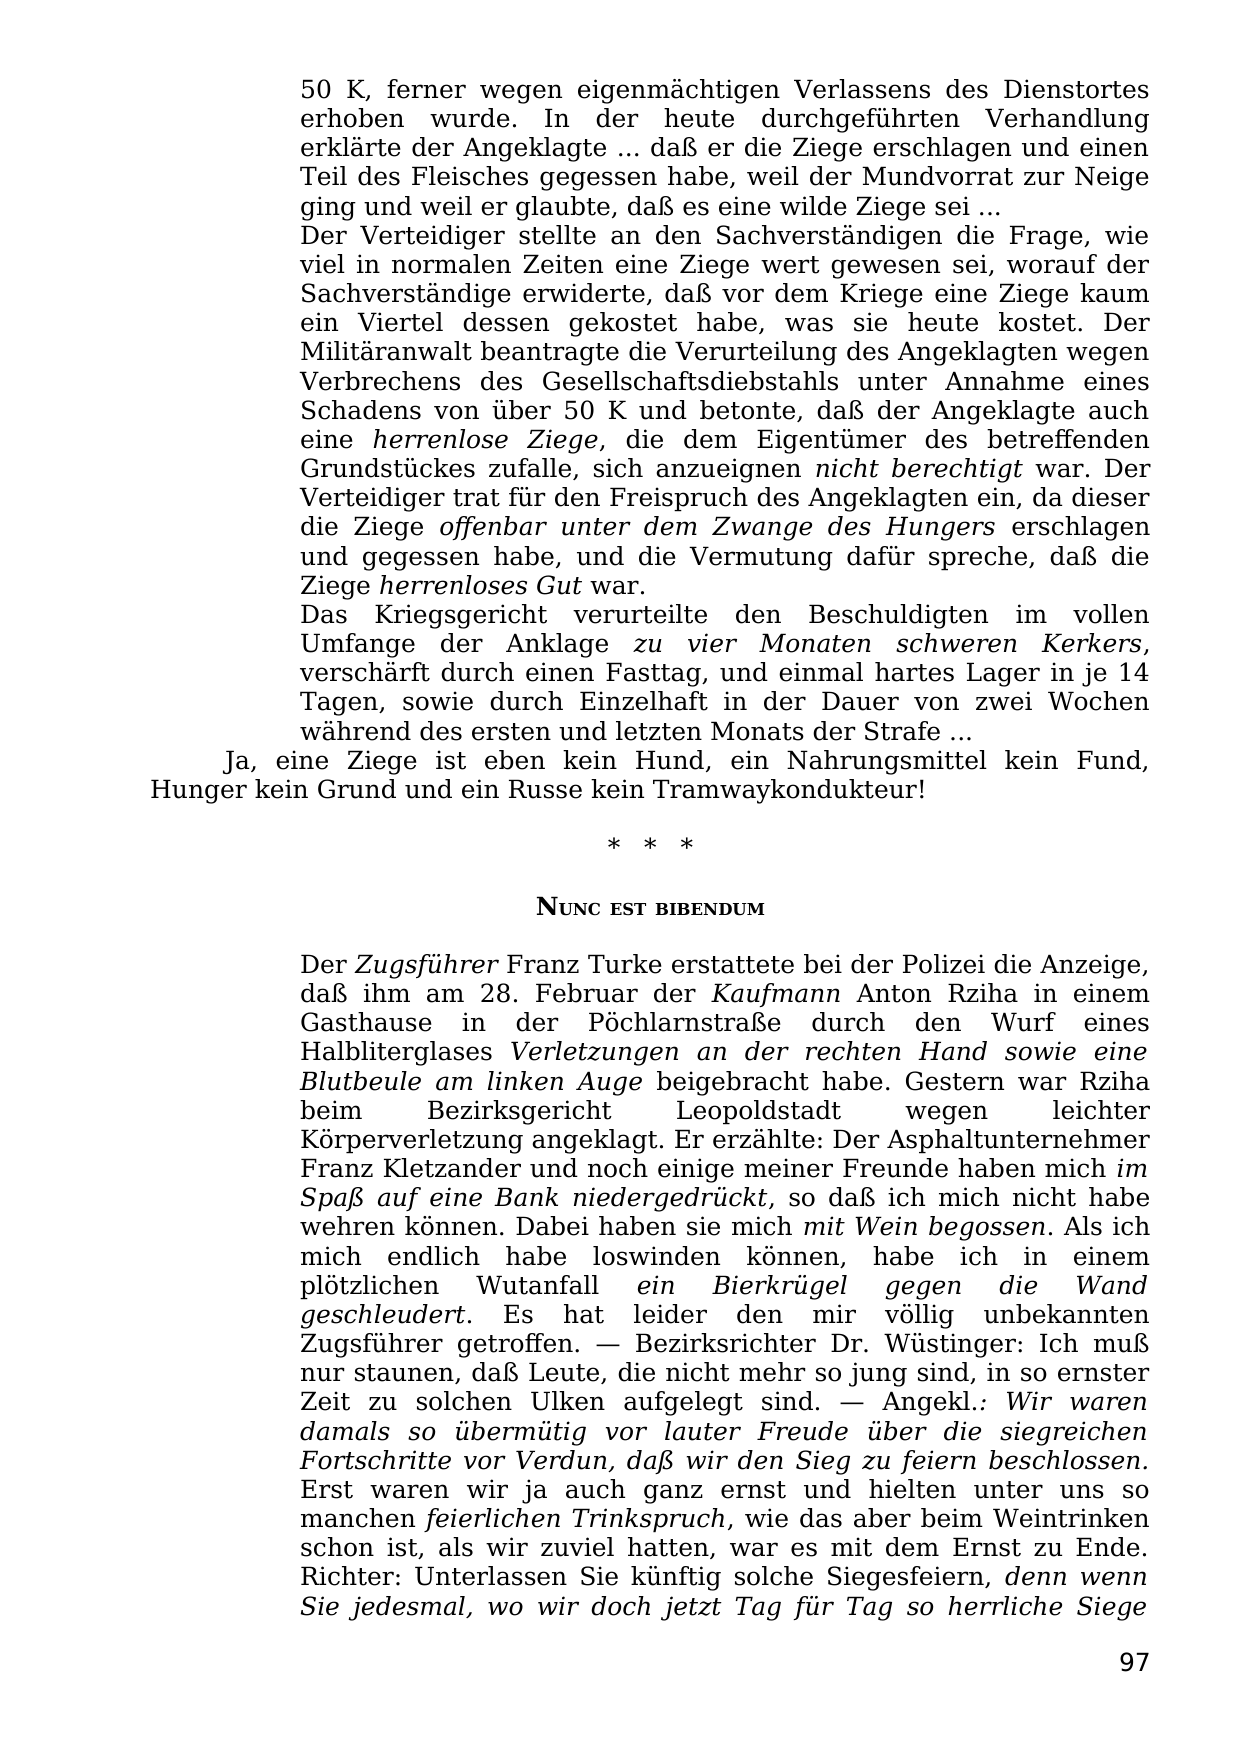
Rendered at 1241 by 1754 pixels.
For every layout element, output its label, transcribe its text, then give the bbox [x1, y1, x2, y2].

text Der Verteidiger stellte an den Sachverständigen die Frage, wie viel in normalen Zeiten eine Ziege wert gewesen sei, worauf der Sachverständige erwiderte, daß vor dem Kriege eine Ziege kaum ein Viertel dessen gekostet habe, was sie heute kostet. Der Militäranwalt beantragte die Verurteilung des Angeklagten wegen Verbrechens des Gesellschaftsdiebstahls unter Annahme eines Schadens von über 50 K und betonte, daß der Angeklagte auch eine herrenlose Ziege, die dem Eigentümer des betreffenden Grundstückes zufalle, sich anzueignen nicht berechtigt war. Der Verteidiger trat für den Freispruch des Angeklagten ein, da dieser die Ziege offenbar unter dem Zwange des Hungers erschlagen und gegessen habe, und die Vermutung dafür spreche, daß die Ziege herrenloses Gut war. [300, 221, 1151, 600]
text * * * [150, 833, 1151, 862]
text Ja, eine Ziege ist eben kein Hund, ein Nahrungsmittel kein Fund, Hunger kein Grund und ein Russe kein Tramwaykondukteur! [150, 746, 1151, 804]
text Das Kriegsgericht verurteilte den Beschuldigten im vollen Umfange der Anklage zu vier Monaten schweren Kerkers, verschärft durch einen Fasttag, und einmal hartes Lager in je 14 Tagen, sowie durch Einzelhaft in der Dauer von zwei Wochen während des ersten und letzten Monats der Strafe ... [300, 600, 1151, 746]
text Der Zugsführer Franz Turke erstattete bei der Polizei die Anzeige, daß ihm am 28. Februar der Kaufmann Anton Rziha in einem Gasthause in der Pöchlarnstraße durch den Wurf eines Halbliterglases Verletzungen an der rechten Hand sowie eine Blutbeule am linken Auge beigebracht habe. Gestern war Rziha beim Bezirksgericht Leopoldstadt wegen leichter Körperverletzung angeklagt. Er erzählte: Der Asphaltunternehmer Franz Kletzander und noch einige meiner Freunde haben mich im Spaß auf eine Bank niedergedrückt, so daß ich mich nicht habe wehren können. Dabei haben sie mich mit Wein begossen. Als ich mich endlich habe loswinden können, habe ich in einem plötzlichen Wutanfall ein Bierkrügel gegen die Wand geschleudert. Es hat leider den mir völlig unbekannten Zugsführer getroffen. — Bezirksrichter Dr. Wüstinger: Ich muß nur staunen, daß Leute, die nicht mehr so jung sind, in so ernster Zeit zu solchen Ulken aufgelegt sind. — Angekl.: Wir waren damals so übermütig vor lauter Freude über die siegreichen Fortschritte vor Verdun, daß wir den Sieg zu feiern beschlossen. Erst waren wir ja auch ganz ernst und hielten unter uns so manchen feierlichen Trinkspruch, wie das aber beim Weintrinken schon ist, als wir zuviel hatten, war es mit dem Ernst zu Ende. Richter: Unterlassen Sie künftig solche Siegesfeiern, denn wenn Sie jedesmal, wo wir doch jetzt Tag für Tag so herrliche Siege [300, 950, 1151, 1621]
text Nunc est bibendum [150, 862, 1151, 921]
text 50 K, ferner wegen eigenmächtigen Verlassens des Dienstortes erhoben wurde. In der heute durchgeführten Verhandlung erklärte der Angeklagte ... daß er die Ziege erschlagen und einen Teil des Fleisches gegessen habe, weil der Mundvorrat zur Neige ging und weil er glaubte, daß es eine wilde Ziege sei ... [300, 75, 1151, 221]
